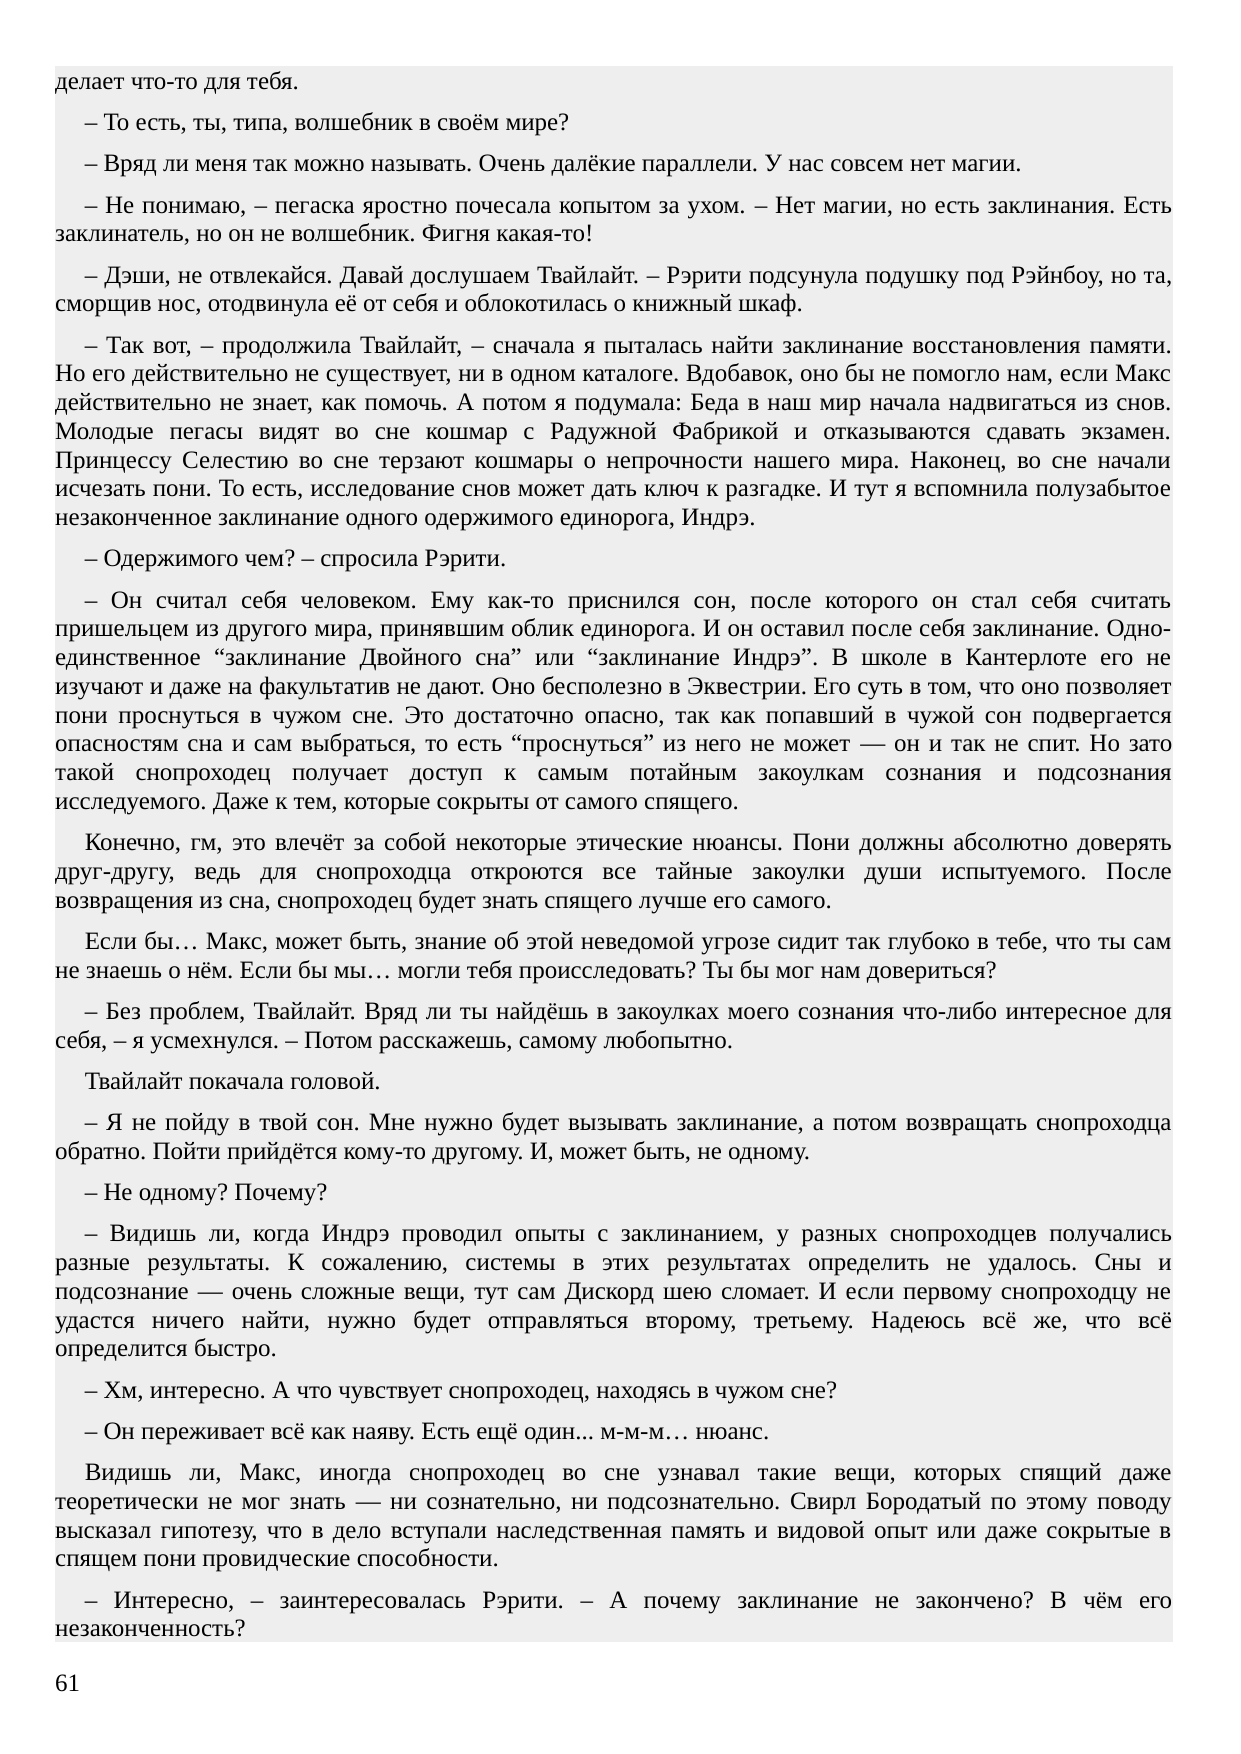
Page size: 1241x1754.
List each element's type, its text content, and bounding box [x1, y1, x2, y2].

text – Интересно, – заинтересовалась Рэрити. – А почему заклинание не закончено? В чём его незаконченность? [55, 1585, 1173, 1642]
text – Он переживает всё как наяву. Есть ещё один... м-м-м… нюанс. [55, 1416, 1173, 1445]
text – Он считал себя человеком. Ему как-то приснился сон, после которого он стал себя считать пришельцем из другого мира, принявшим облик единорога. И он оставил после себя заклинание. Одно-единственное “заклинание Двойного сна” или “заклинание Индрэ”. В школе в Кантерлоте его не изучают и даже на факультатив не дают. Оно бесполезно в Эквестрии. Его суть в том, что оно позволяет пони проснуться в чужом сне. Это достаточно опасно, так как попавший в чужой сон подвергается опасностям сна и сам выбраться, то есть “проснуться” из него не может — он и так не спит. Но зато такой снопроходец получает доступ к самым потайным закоулкам сознания и подсознания исследуемого. Даже к тем, которые сокрыты от самого спящего. [55, 585, 1173, 815]
text – Без проблем, Твайлайт. Вряд ли ты найдёшь в закоулках моего сознания что-либо интересное для себя, – я усмехнулся. – Потом расскажешь, самому любопытно. [55, 996, 1173, 1053]
text Видишь ли, Макс, иногда снопроходец во сне узнавал такие вещи, которых спящий даже теоретически не мог знать — ни сознательно, ни подсознательно. Свирл Бородатый по этому поводу высказал гипотезу, что в дело вступали наследственная память и видовой опыт или даже сокрытые в спящем пони провидческие способности. [55, 1457, 1173, 1572]
text Конечно, гм, это влечёт за собой некоторые этические нюансы. Пони должны абсолютно доверять друг-другу, ведь для снопроходца откроются все тайные закоулки души испытуемого. После возвращения из сна, снопроходец будет знать спящего лучше его самого. [55, 827, 1173, 913]
text делает что-то для тебя. [55, 66, 1173, 95]
text – Одержимого чем? – спросила Рэрити. [55, 543, 1173, 572]
text – Видишь ли, когда Индрэ проводил опыты с заклинанием, у разных снопроходцев получались разные результаты. К сожалению, системы в этих результатах определить не удалось. Сны и подсознание — очень сложные вещи, тут сам Дискорд шею сломает. И если первому снопроходцу не удастся ничего найти, нужно будет отправляться второму, третьему. Надеюсь всё же, что всё определится быстро. [55, 1218, 1173, 1362]
text Твайлайт покачала головой. [55, 1066, 1173, 1095]
text Если бы… Макс, может быть, знание об этой неведомой угрозе сидит так глубоко в тебе, что ты сам не знаешь о нём. Если бы мы… могли тебя происследовать? Ты бы мог нам довериться? [55, 926, 1173, 983]
text – Я не пойду в твой сон. Мне нужно будет вызывать заклинание, а потом возвращать снопроходца обратно. Пойти прийдётся кому-то другому. И, может быть, не одному. [55, 1107, 1173, 1165]
text – Не одному? Почему? [55, 1177, 1173, 1206]
text – Не понимаю, – пегаска яростно почесала копытом за ухом. – Нет магии, но есть заклинания. Есть заклинатель, но он не волшебник. Фигня какая-то! [55, 190, 1173, 247]
text – Дэши, не отвлекайся. Давай дослушаем Твайлайт. – Рэрити подсунула подушку под Рэйнбоу, но та, сморщив нос, отодвинула её от себя и облокотилась о книжный шкаф. [55, 260, 1173, 317]
text – Так вот, – продолжила Твайлайт, – сначала я пыталась найти заклинание восстановления памяти. Но его действительно не существует, ни в одном каталоге. Вдобавок, оно бы не помогло нам, если Макс действительно не знает, как помочь. А потом я подумала: Беда в наш мир начала надвигаться из снов. Молодые пегасы видят во сне кошмар с Радужной Фабрикой и отказываются сдавать экзамен. Принцессу Селестию во сне терзают кошмары о непрочности нашего мира. Наконец, во сне начали исчезать пони. То есть, исследование снов может дать ключ к разгадке. И тут я вспомнила полузабытое незаконченное заклинание одного одержимого единорога, Индрэ. [55, 330, 1173, 531]
text – Хм, интересно. А что чувствует снопроходец, находясь в чужом сне? [55, 1375, 1173, 1403]
text – Вряд ли меня так можно называть. Очень далёкие параллели. У нас совсем нет магии. [55, 148, 1173, 177]
text – То есть, ты, типа, волшебник в своём мире? [55, 107, 1173, 136]
